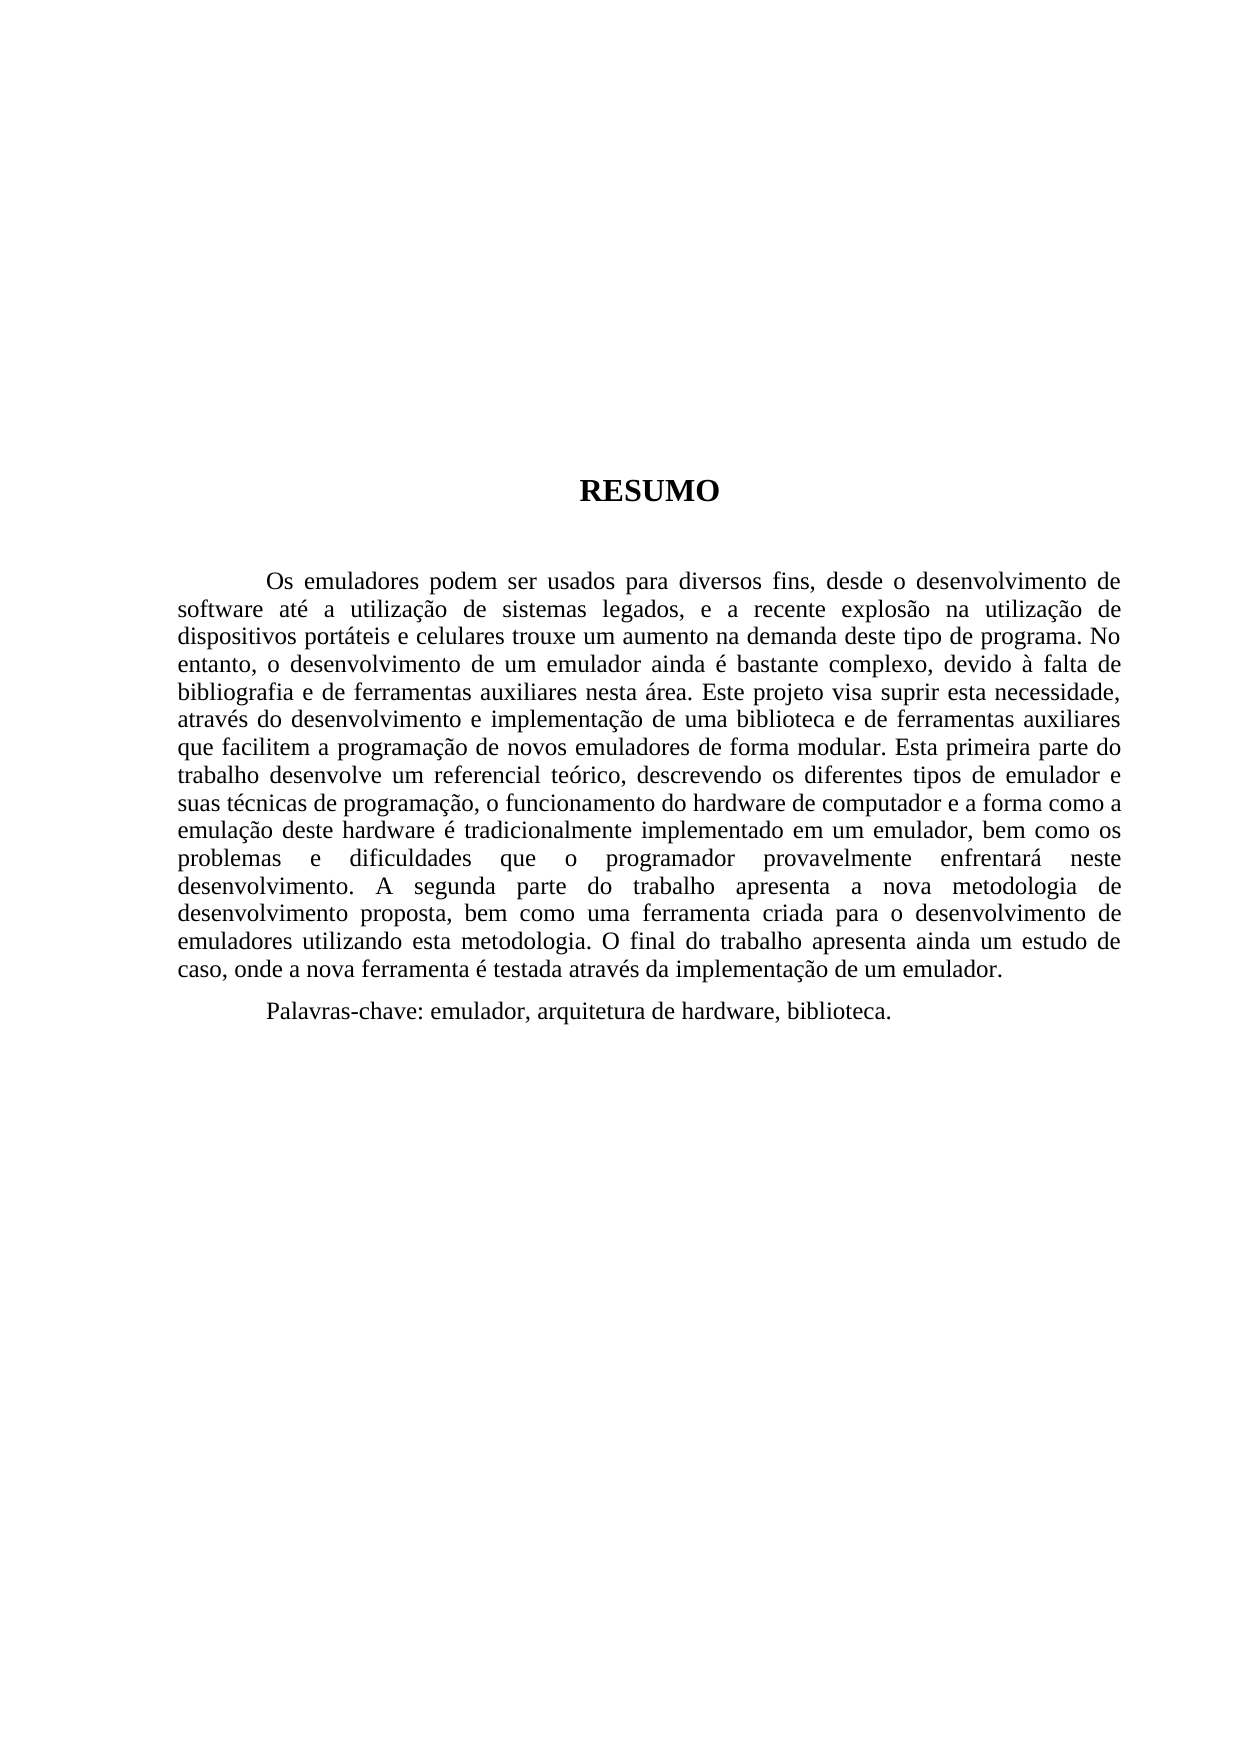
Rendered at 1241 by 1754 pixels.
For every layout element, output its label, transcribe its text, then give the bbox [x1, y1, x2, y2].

text Palavras-chave: emulador, arquitetura de hardware, biblioteca. [177, 997, 1122, 1025]
text Os emuladores podem ser usados para diversos fins, desde o desenvolvimento de software até a utilização de sistemas legados, e a recente explosão na utilização de dispositivos portáteis e celulares trouxe um aumento na demanda deste tipo de programa. No entanto, o desenvolvimento de um emulador ainda é bastante complexo, devido à falta de bibliografia e de ferramentas auxiliares nesta área. Este projeto visa suprir esta necessidade, através do desenvolvimento e implementação de uma biblioteca e de ferramentas auxiliares que facilitem a programação de novos emuladores de forma modular. Esta primeira parte do trabalho desenvolve um referencial teórico, descrevendo os diferentes tipos de emulador e suas técnicas de programação, o funcionamento do hardware de computador e a forma como a emulação deste hardware é tradicionalmente implementado em um emulador, bem como os problemas e dificuldades que o programador provavelmente enfrentará neste desenvolvimento. A segunda parte do trabalho apresenta a nova metodologia de desenvolvimento proposta, bem como uma ferramenta criada para o desenvolvimento de emuladores utilizando esta metodologia. O final do trabalho apresenta ainda um estudo de caso, onde a nova ferramenta é testada através da implementação de um emulador. [177, 567, 1122, 983]
subtitle Resumo [177, 472, 1122, 508]
